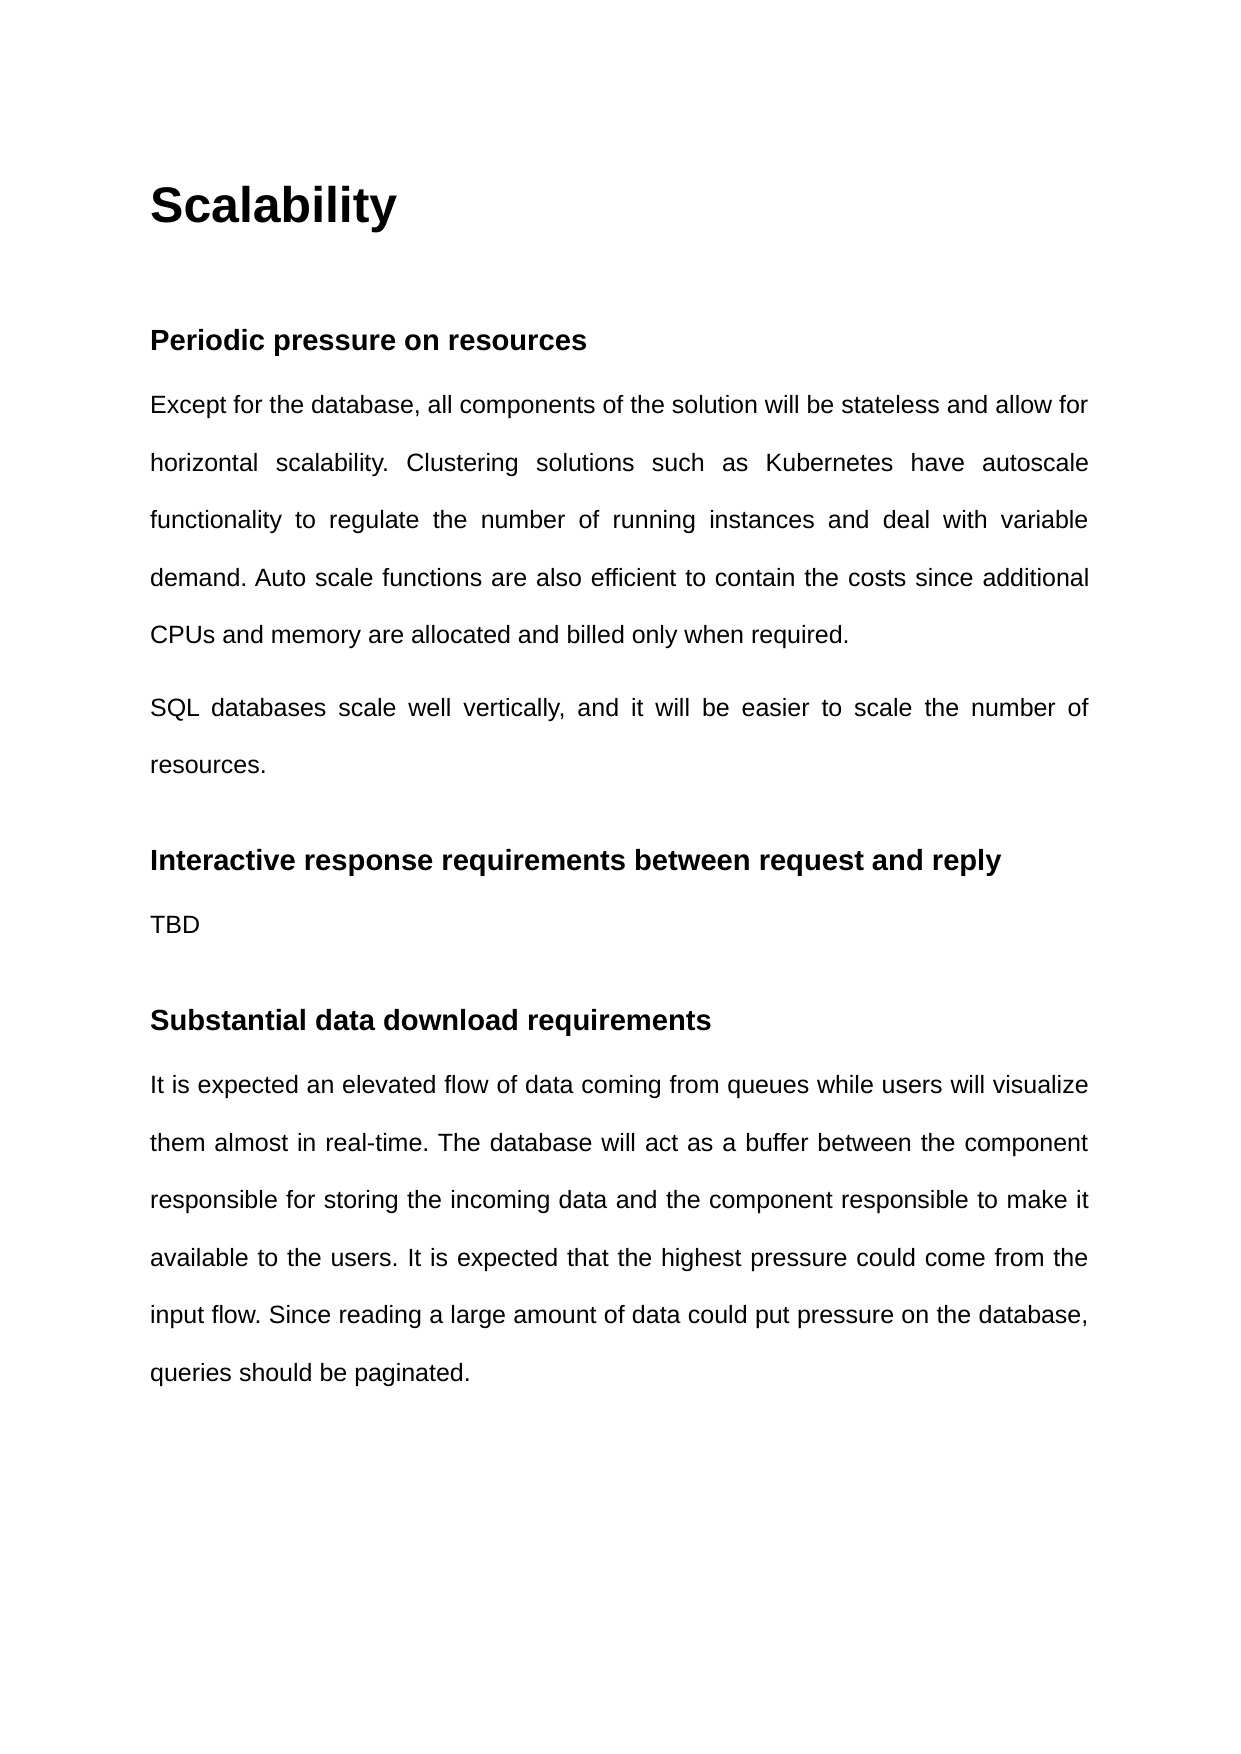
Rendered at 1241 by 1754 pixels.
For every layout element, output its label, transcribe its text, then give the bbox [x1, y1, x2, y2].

subtitle Scalability [150, 175, 1091, 232]
text TBD [150, 910, 1091, 939]
text SQL databases scale well vertically, and it will be easier to scale the number of resources. [150, 692, 1091, 779]
subtitle Substantial data download requirements [150, 1003, 1091, 1036]
text Except for the database, all components of the solution will be stateless and allow for horizontal scalability. Clustering solutions such as Kubernetes have autoscale functionality to regulate the number of running instances and deal with variable demand. Auto scale functions are also efficient to contain the costs since additional CPUs and memory are allocated and billed only when required. [150, 390, 1091, 649]
text It is expected an elevated flow of data coming from queues while users will visualize them almost in real-time. The database will act as a buffer between the component responsible for storing the incoming data and the component responsible to make it available to the users. It is expected that the highest pressure could come from the input flow. Since reading a large amount of data could put pressure on the database, queries should be paginated. [150, 1070, 1091, 1386]
subtitle Interactive response requirements between request and reply [150, 843, 1091, 876]
subtitle Periodic pressure on resources [150, 323, 1091, 357]
